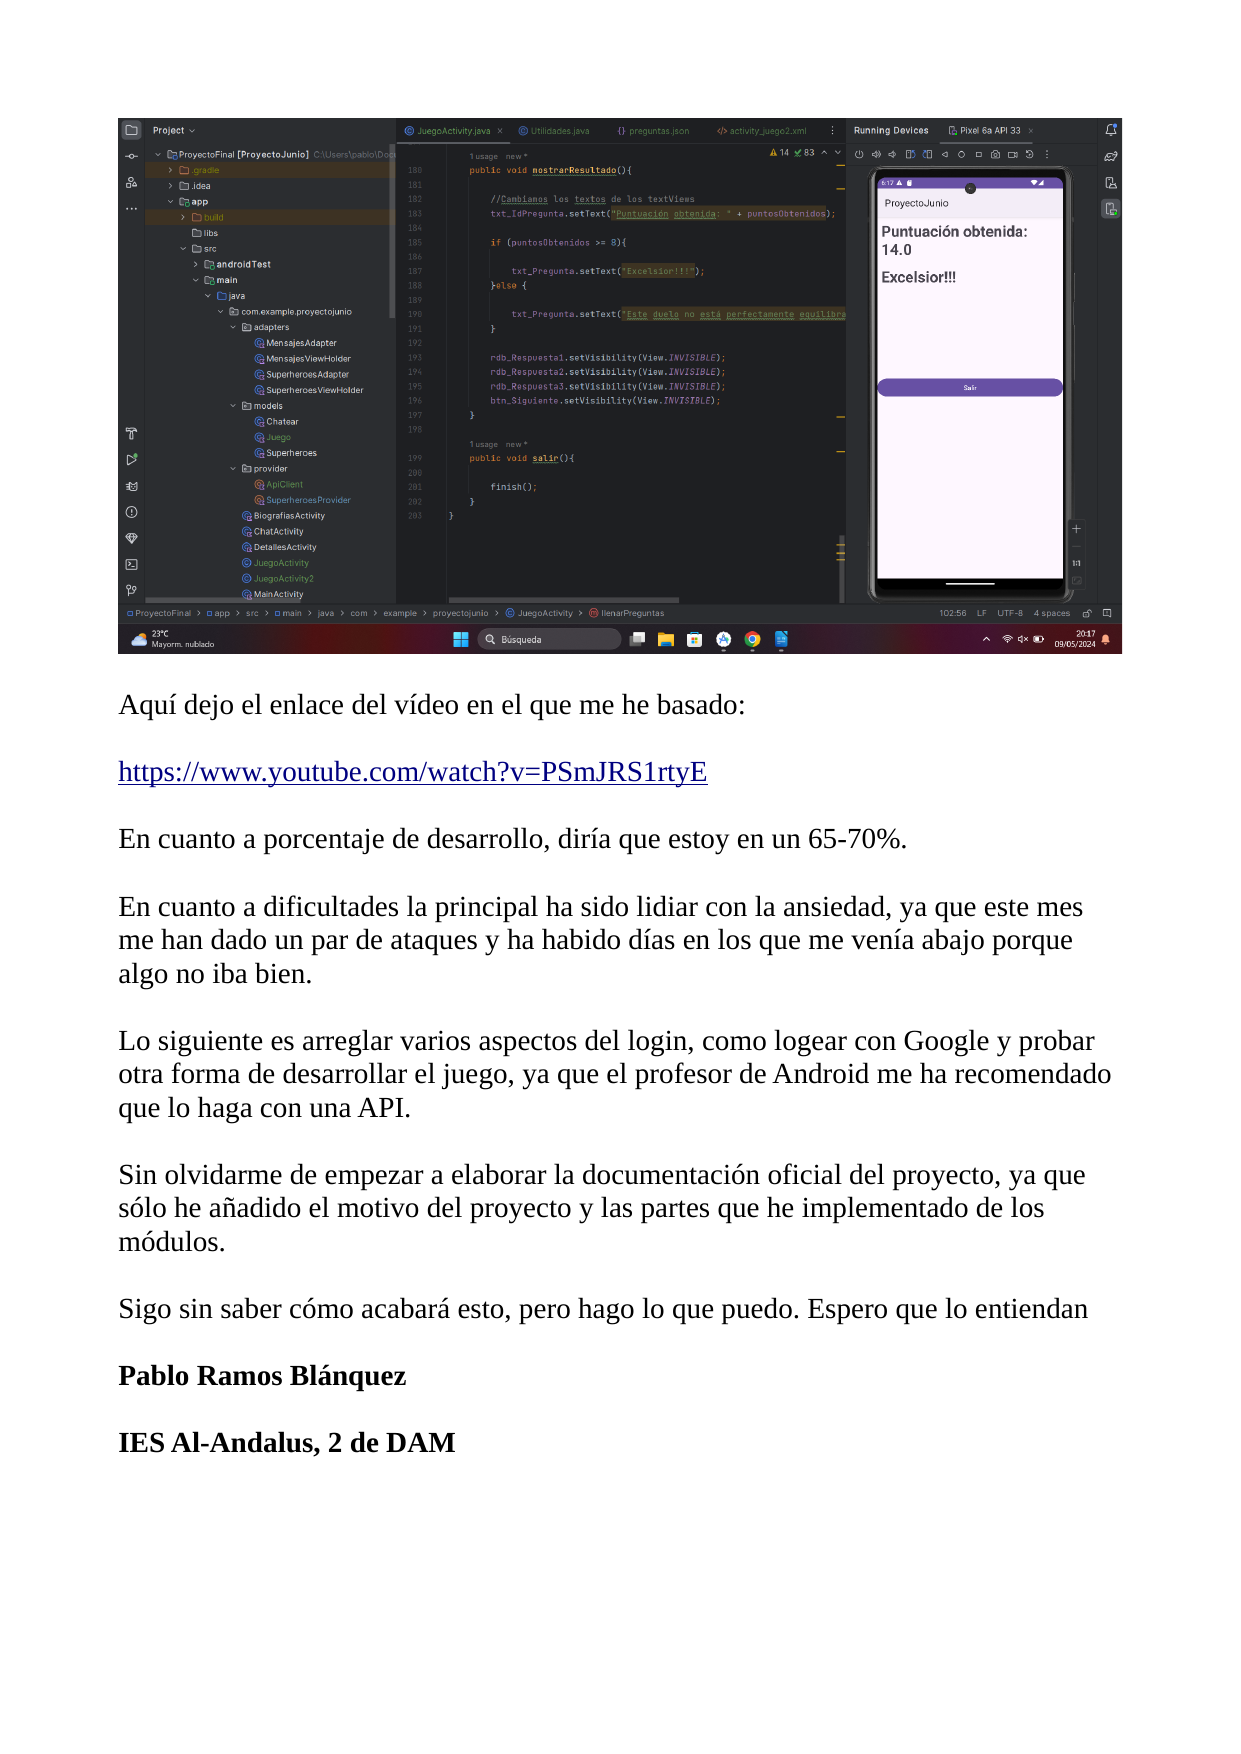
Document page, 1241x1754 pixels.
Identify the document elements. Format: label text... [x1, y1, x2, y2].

text Aquí dejo el enlace del vídeo en el que me he basado: [118, 687, 1122, 721]
text https://www.youtube.com/watch?v=PSmJRS1rtyE [118, 754, 1122, 788]
text Pablo Ramos Blánquez [118, 1358, 1122, 1392]
text Sin olvidarme de empezar a elaborar la documentación oficial del proyecto, ya que sólo he añadido el motivo del proyecto y las partes que he implementado de los módulos. [118, 1157, 1122, 1258]
picture [118, 118, 1123, 654]
text IES Al-Andalus, 2 de DAM [118, 1425, 1122, 1459]
text En cuanto a dificultades la principal ha sido lidiar con la ansiedad, ya que este mes me han dado un par de ataques y ha habido días en los que me venía abajo porque algo no iba bien. [118, 889, 1122, 989]
text En cuanto a porcentaje de desarrollo, diría que estoy en un 65-70%. [118, 822, 1122, 855]
text Lo siguiente es arreglar varios aspectos del login, como logear con Google y probar otra forma de desarrollar el juego, ya que el profesor de Android me ha recomendado que lo haga con una API. [118, 1023, 1122, 1123]
text Sigo sin saber cómo acabará esto, pero hago lo que puedo. Espero que lo entiendan [118, 1291, 1122, 1325]
